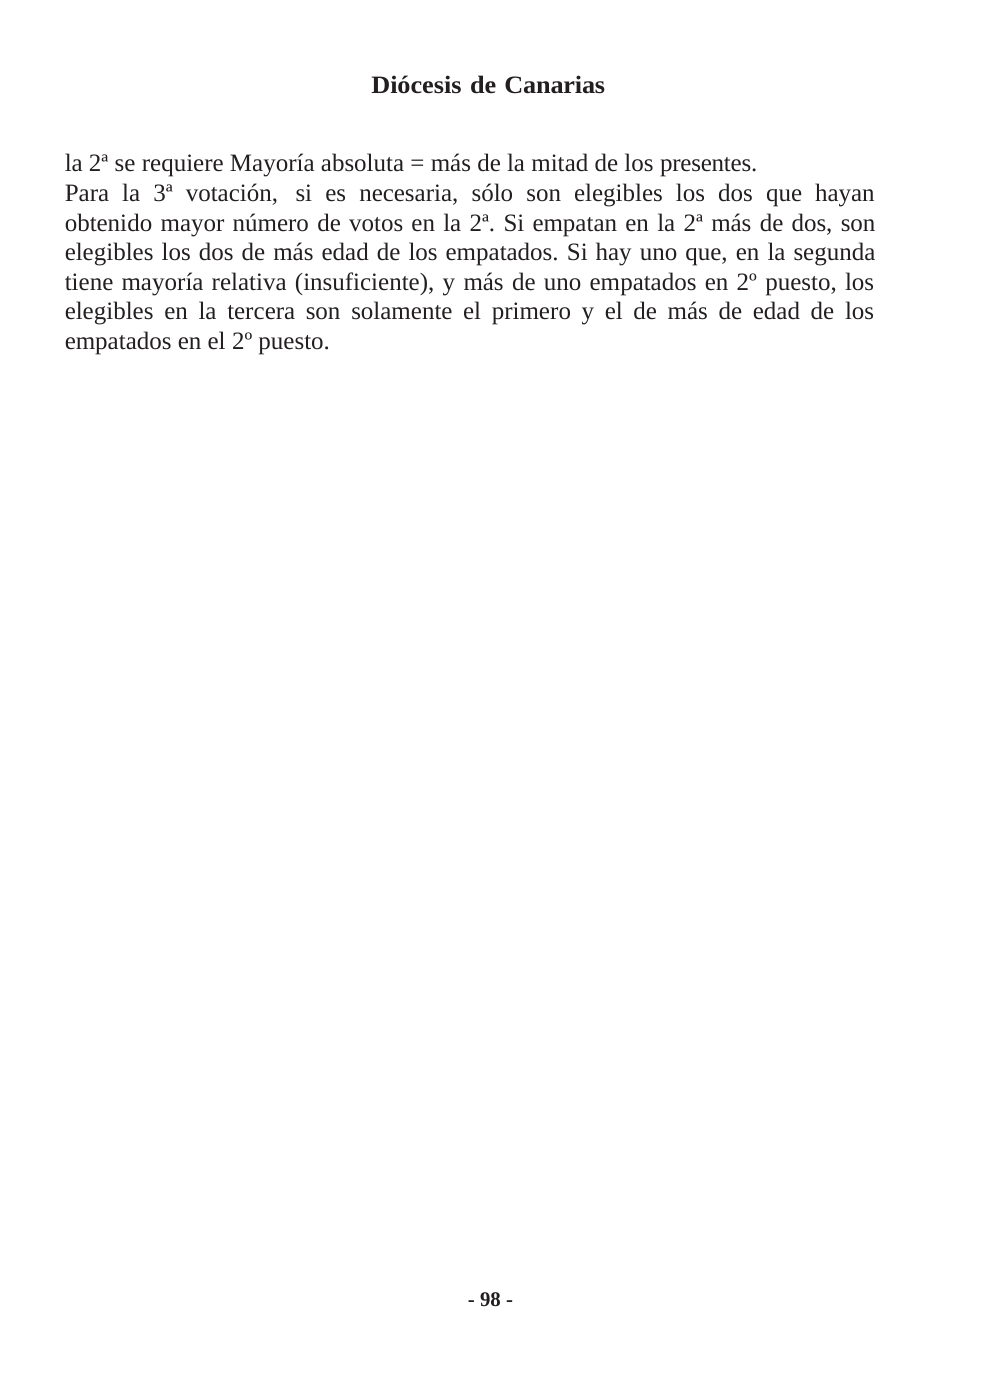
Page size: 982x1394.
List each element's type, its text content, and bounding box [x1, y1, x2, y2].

text Para la 3ª votación, si es necesaria, sólo son elegibles los dos que hayan obtenido mayor número de votos en la 2ª. Si empatan en la 2ª más de dos, son elegibles los dos de más edad de los empatados. Si hay uno que, en la segunda tiene mayoría relativa (insuficiente), y más de uno empatados en 2º puesto, los elegibles en la tercera son solamente el primero y el de más de edad de los empatados en el 2º puesto. [64, 178, 875, 355]
text la 2ª se requiere Mayoría absoluta = más de la mitad de los presentes. [64, 148, 836, 177]
